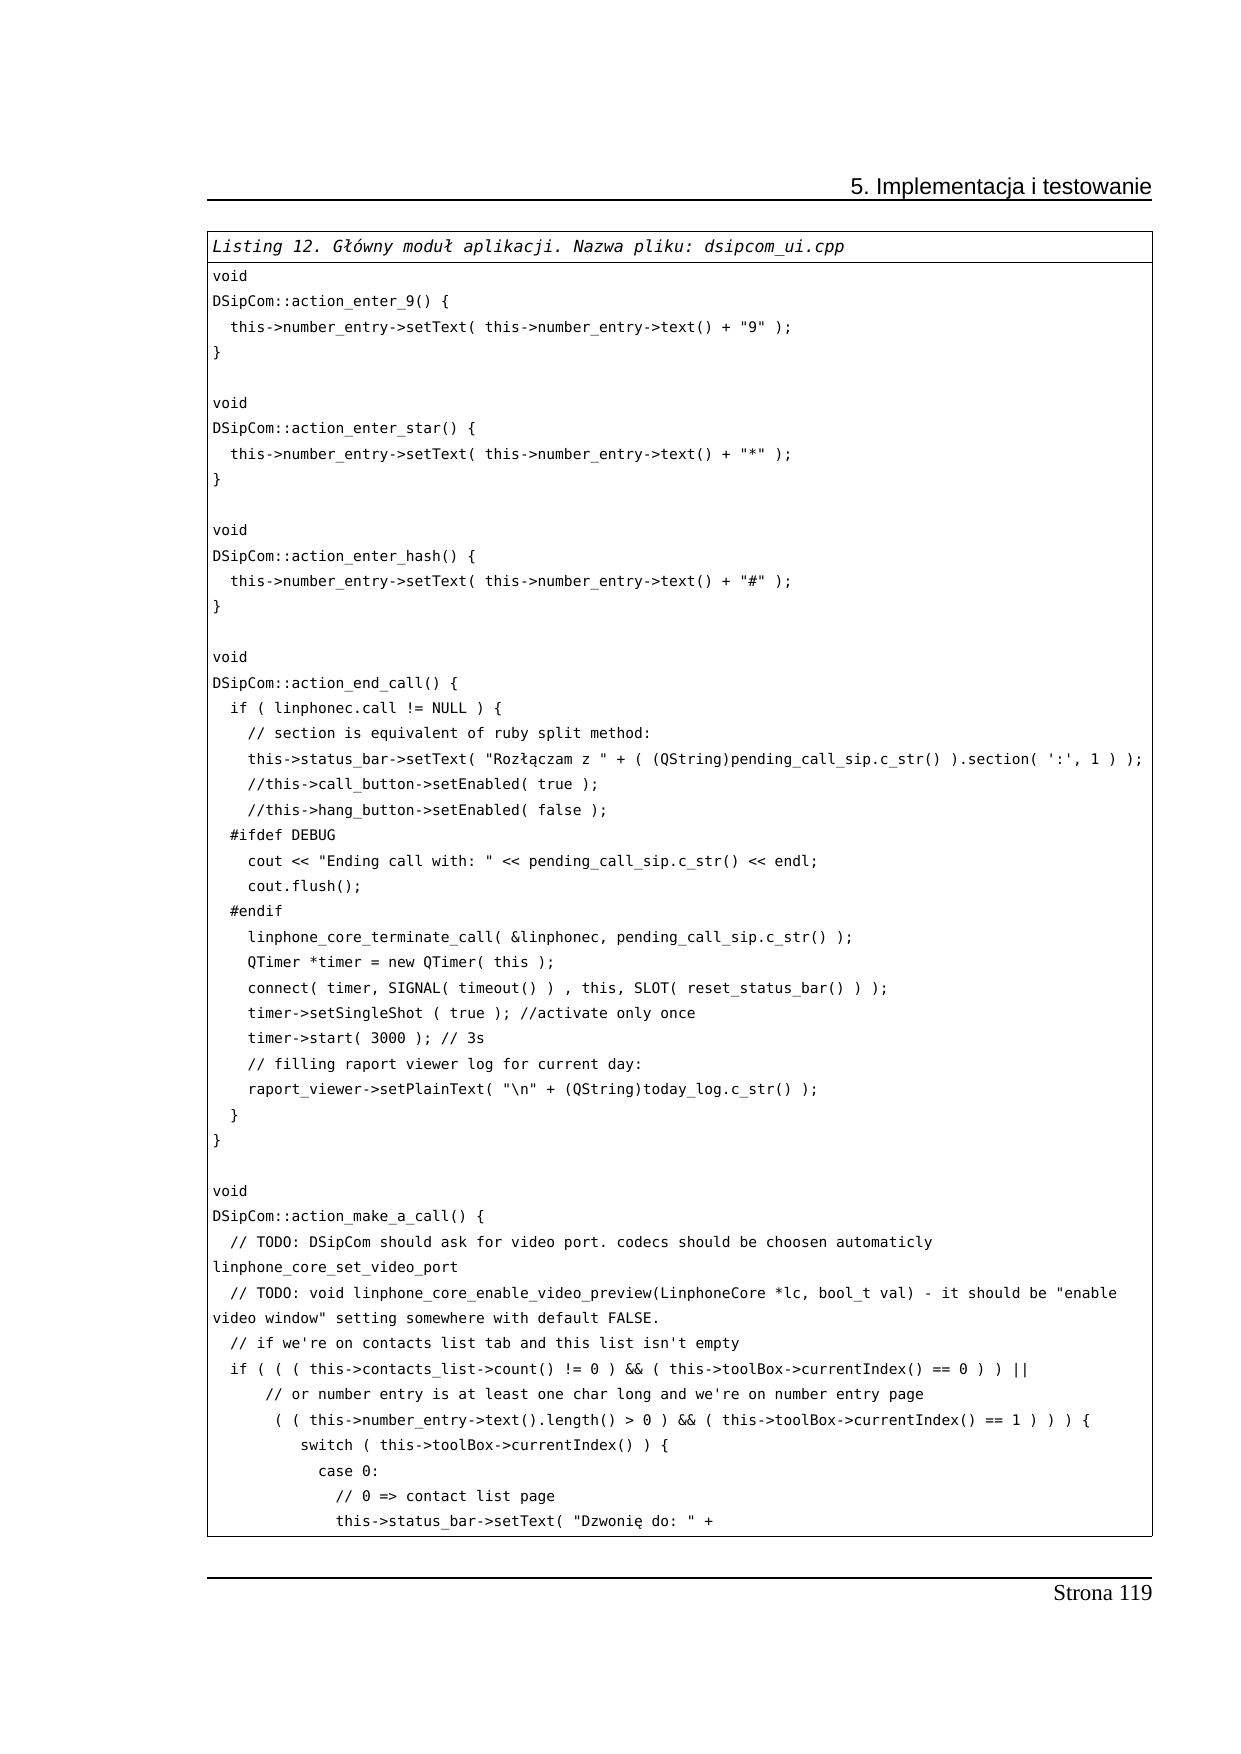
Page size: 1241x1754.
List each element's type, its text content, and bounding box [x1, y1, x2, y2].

table_cell void DSipCom::action_enter_9() { this->number_entry->setText( this->number_entry->text() + "9" ); } void DSipCom::action_enter_star() { this->number_entry->setText( this->number_entry->text() + "*" ); } void DSipCom::action_enter_hash() { this->number_entry->setText( this->number_entry->text() + "#" ); } void DSipCom::action_end_call() { if ( linphonec.call != NULL ) { // section is equivalent of ruby split method: this->status_bar->setText( "Rozłączam z " + ( (QString)pending_call_sip.c_str() ).section( ':', 1 ) ); //this->call_button->setEnabled( true ); //this->hang_button->setEnabled( false ); #ifdef DEBUG cout << "Ending call with: " << pending_call_sip.c_str() << endl; cout.flush(); #endif linphone_core_terminate_call( &linphonec, pending_call_sip.c_str() ); QTimer *timer = new QTimer( this ); connect( timer, SIGNAL( timeout() ) , this, SLOT( reset_status_bar() ) ); timer->setSingleShot ( true ); //activate only once timer->start( 3000 ); // 3s // filling raport viewer log for current day: raport_viewer->setPlainText( "\n" + (QString)today_log.c_str() ); } } void DSipCom::action_make_a_call() { // TODO: DSipCom should ask for video port. codecs should be choosen automaticly linphone_core_set_video_port // TODO: void linphone_core_enable_video_preview(LinphoneCore *lc, bool_t val) - it should be "enable video window" setting somewhere with default FALSE. // if we're on contacts list tab and this list isn't empty if ( ( ( this->contacts_list->count() != 0 ) && ( this->toolBox->currentIndex() == 0 ) ) || // or number entry is at least one char long and we're on number entry page ( ( this->number_entry->text().length() > 0 ) && ( this->toolBox->currentIndex() == 1 ) ) ) { switch ( this->toolBox->currentIndex() ) { case 0: // 0 => contact list page this->status_bar->setText( "Dzwonię do: " + [208, 263, 1152, 1536]
table_header Listing 12. Główny moduł aplikacji. Nazwa pliku: dsipcom_ui.cpp [208, 232, 1152, 262]
